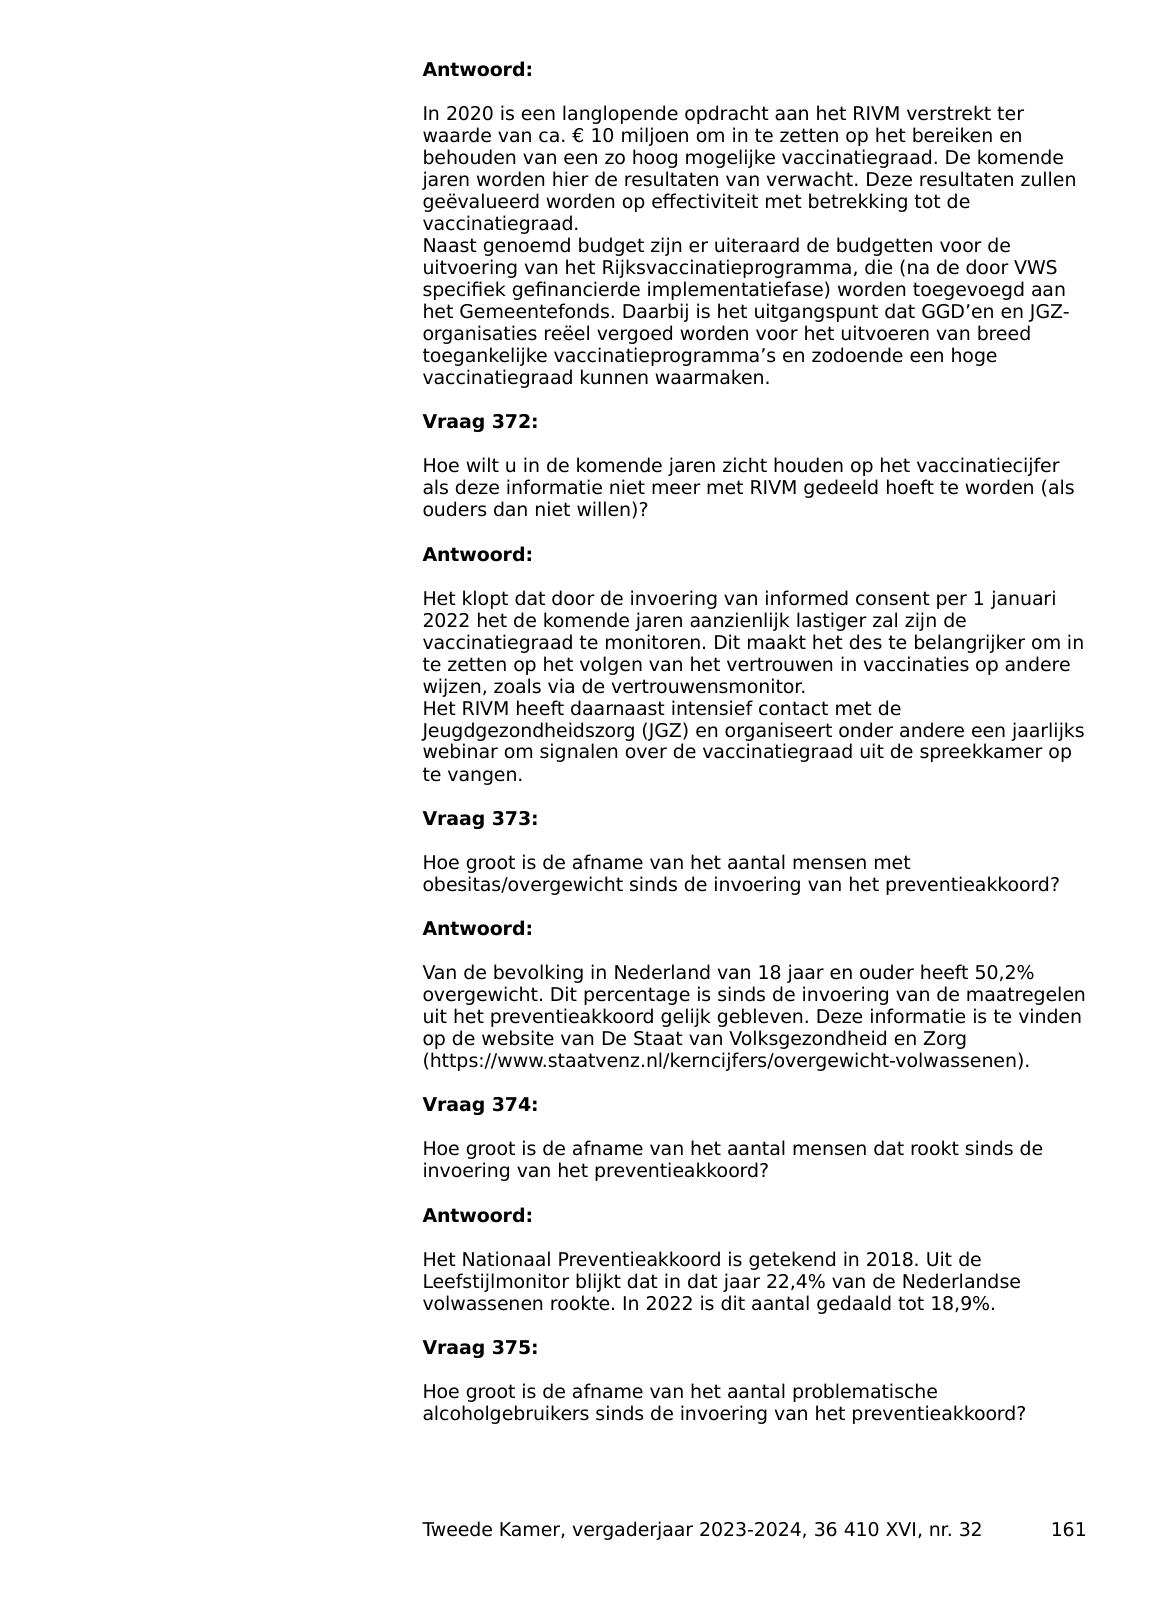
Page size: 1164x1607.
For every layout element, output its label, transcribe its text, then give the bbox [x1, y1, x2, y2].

text Het klopt dat door de invoering van informed consent per 1 januari 2022 het de komende jaren aanzienlijk lastiger zal zijn de vaccinatiegraad te monitoren. Dit maakt het des te belangrijker om in te zetten op het volgen van het vertrouwen in vaccinaties op andere wijzen, zoals via de vertrouwensmonitor. [422, 588, 1087, 697]
text Het RIVM heeft daarnaast intensief contact met de Jeugdgezondheidszorg (JGZ) en organiseert onder andere een jaarlijks webinar om signalen over de vaccinatiegraad uit de spreekkamer op te vangen. [422, 697, 1087, 785]
text Hoe groot is de afname van het aantal mensen met obesitas/overgewicht sinds de invoering van het preventieakkoord? [422, 852, 1087, 896]
subtitle Vraag 373: [422, 808, 1087, 829]
text In 2020 is een langlopende opdracht aan het RIVM verstrekt ter waarde van ca. € 10 miljoen om in te zetten op het bereiken en behouden van een zo hoog mogelijke vaccinatiegraad. De komende jaren worden hier de resultaten van verwacht. Deze resultaten zullen geëvalueerd worden op effectiviteit met betrekking tot de vaccinatiegraad. [422, 103, 1087, 235]
subtitle Antwoord: [422, 1204, 1087, 1226]
subtitle Vraag 374: [422, 1094, 1087, 1116]
text Hoe wilt u in de komende jaren zicht houden op het vaccinatiecijfer als deze informatie niet meer met RIVM gedeeld hoeft te worden (als ouders dan niet willen)? [422, 455, 1087, 521]
subtitle Antwoord: [422, 59, 1087, 81]
subtitle Vraag 375: [422, 1337, 1087, 1359]
subtitle Antwoord: [422, 543, 1087, 565]
text Naast genoemd budget zijn er uiteraard de budgetten voor de uitvoering van het Rijksvaccinatieprogramma, die (na de door VWS specifiek gefinancierde implementatiefase) worden toegevoegd aan het Gemeentefonds. Daarbij is het uitgangspunt dat GGD’en en JGZ-organisaties reëel vergoed worden voor het uitvoeren van breed toegankelijke vaccinatieprogramma’s en zodoende een hoge vaccinatiegraad kunnen waarmaken. [422, 235, 1087, 389]
subtitle Vraag 372: [422, 411, 1087, 433]
text Het Nationaal Preventieakkoord is getekend in 2018. Uit de Leefstijlmonitor blijkt dat in dat jaar 22,4% van de Nederlandse volwassenen rookte. In 2022 is dit aantal gedaald tot 18,9%. [422, 1249, 1087, 1314]
text Hoe groot is de afname van het aantal mensen dat rookt sinds de invoering van het preventieakkoord? [422, 1138, 1087, 1182]
subtitle Antwoord: [422, 918, 1087, 940]
text Van de bevolking in Nederland van 18 jaar en ouder heeft 50,2% overgewicht. Dit percentage is sinds de invoering van de maatregelen uit het preventieakkoord gelijk gebleven. Deze informatie is te vinden op de website van De Staat van Volksgezondheid en Zorg (https://www.staatvenz.nl/kerncijfers/overgewicht-volwassenen). [422, 962, 1087, 1072]
text Hoe groot is de afname van het aantal problematische alcoholgebruikers sinds de invoering van het preventieakkoord? [422, 1381, 1087, 1425]
